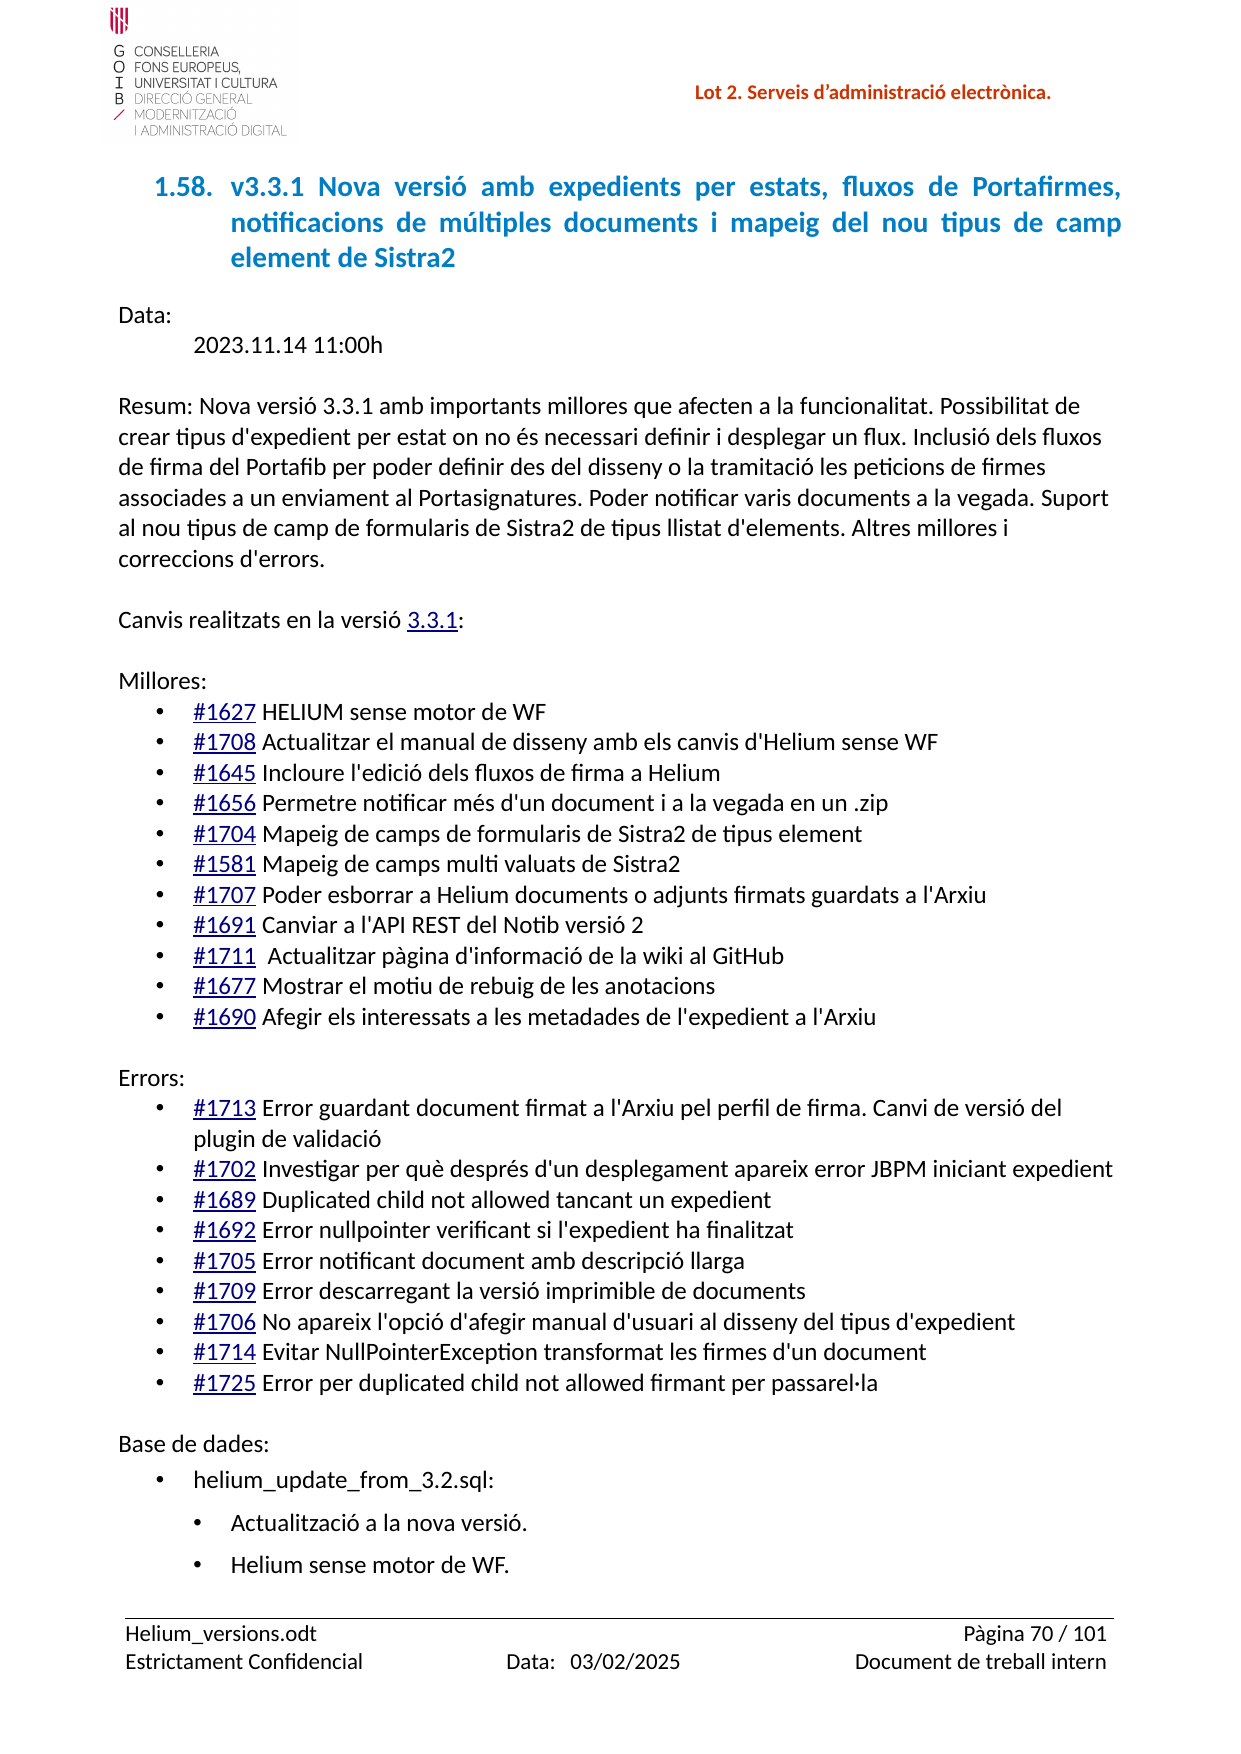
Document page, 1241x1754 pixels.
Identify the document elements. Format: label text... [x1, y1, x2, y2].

list #1689 Duplicated child not allowed tancant un expedient [156, 1184, 1122, 1214]
list #1692 Error nullpointer verificant si l'expedient ha finalitzat [156, 1214, 1122, 1245]
list #1708 Actualitzar el manual de disseny amb els canvis d'Helium sense WF [156, 726, 1122, 757]
list #1656 Permetre notificar més d'un document i a la vegada en un .zip [156, 787, 1122, 818]
list helium_update_from_3.2.sql: [156, 1464, 1122, 1495]
list #1704 Mapeig de camps de formularis de Sistra2 de tipus element [156, 818, 1122, 848]
list #1627 HELIUM sense motor de WF [156, 696, 1122, 726]
text Canvis realitzats en la versió 3.3.1: [118, 604, 1122, 634]
list #1714 Evitar NullPointerException transformat les firmes d'un document [156, 1337, 1122, 1367]
list #1705 Error notificant document amb descripció llarga [156, 1245, 1122, 1276]
list #1711 Actualitzar pàgina d'informació de la wiki al GitHub [156, 940, 1122, 970]
list #1702 Investigar per què després d'un desplegament apareix error JBPM iniciant expedient [156, 1153, 1122, 1184]
list Helium sense motor de WF. [193, 1549, 1122, 1580]
list #1706 No apareix l'opció d'afegir manual d'usuari al disseny del tipus d'expedient [156, 1306, 1122, 1337]
list #1709 Error descarregant la versió imprimible de documents [156, 1276, 1122, 1306]
list #1677 Mostrar el motiu de rebuig de les anotacions [156, 970, 1122, 1001]
list #1691 Canviar a l'API REST del Notib versió 2 [156, 909, 1122, 940]
text Data: [118, 299, 1122, 329]
picture [100, 0, 297, 144]
list #1713 Error guardant document firmat a l'Arxiu pel perfil de firma. Canvi de versió del plugin de validació [156, 1092, 1122, 1153]
text Resum: Nova versió 3.3.1 amb importants millores que afecten a la funcionalitat. Possibilitat de crear tipus d'expedient per estat on no és necessari definir i desplegar un flux. Inclusió dels fluxos de firma del Portafib per poder definir des del disseny o la tramitació les peticions de firmes associades a un enviament al Portasignatures. Poder notificar varis documents a la vegada. Suport al nou tipus de camp de formularis de Sistra2 de tipus llistat d'elements. Altres millores i correccions d'errors. [118, 390, 1122, 573]
list #1725 Error per duplicated child not allowed firmant per passarel·la [156, 1367, 1122, 1398]
list #1690 Afegir els interessats a les metadades de l'expedient a l'Arxiu [156, 1001, 1122, 1031]
text Errors: [118, 1062, 1122, 1092]
text 2023.11.14 11:00h [118, 329, 1122, 360]
text Base de dades: [118, 1428, 1122, 1459]
list #1645 Incloure l'edició dels fluxos de firma a Helium [156, 757, 1122, 787]
list #1707 Poder esborrar a Helium documents o adjunts firmats guardats a l'Arxiu [156, 879, 1122, 909]
subtitle v3.3.1 Nova versió amb expedients per estats, fluxos de Portafirmes, notificacions de múltiples documents i mapeig del nou tipus de camp element de Sistra2 [153, 168, 1122, 275]
list #1581 Mapeig de camps multi valuats de Sistra2 [156, 848, 1122, 879]
text Millores: [118, 665, 1122, 696]
list Actualització a la nova versió. [193, 1507, 1122, 1537]
